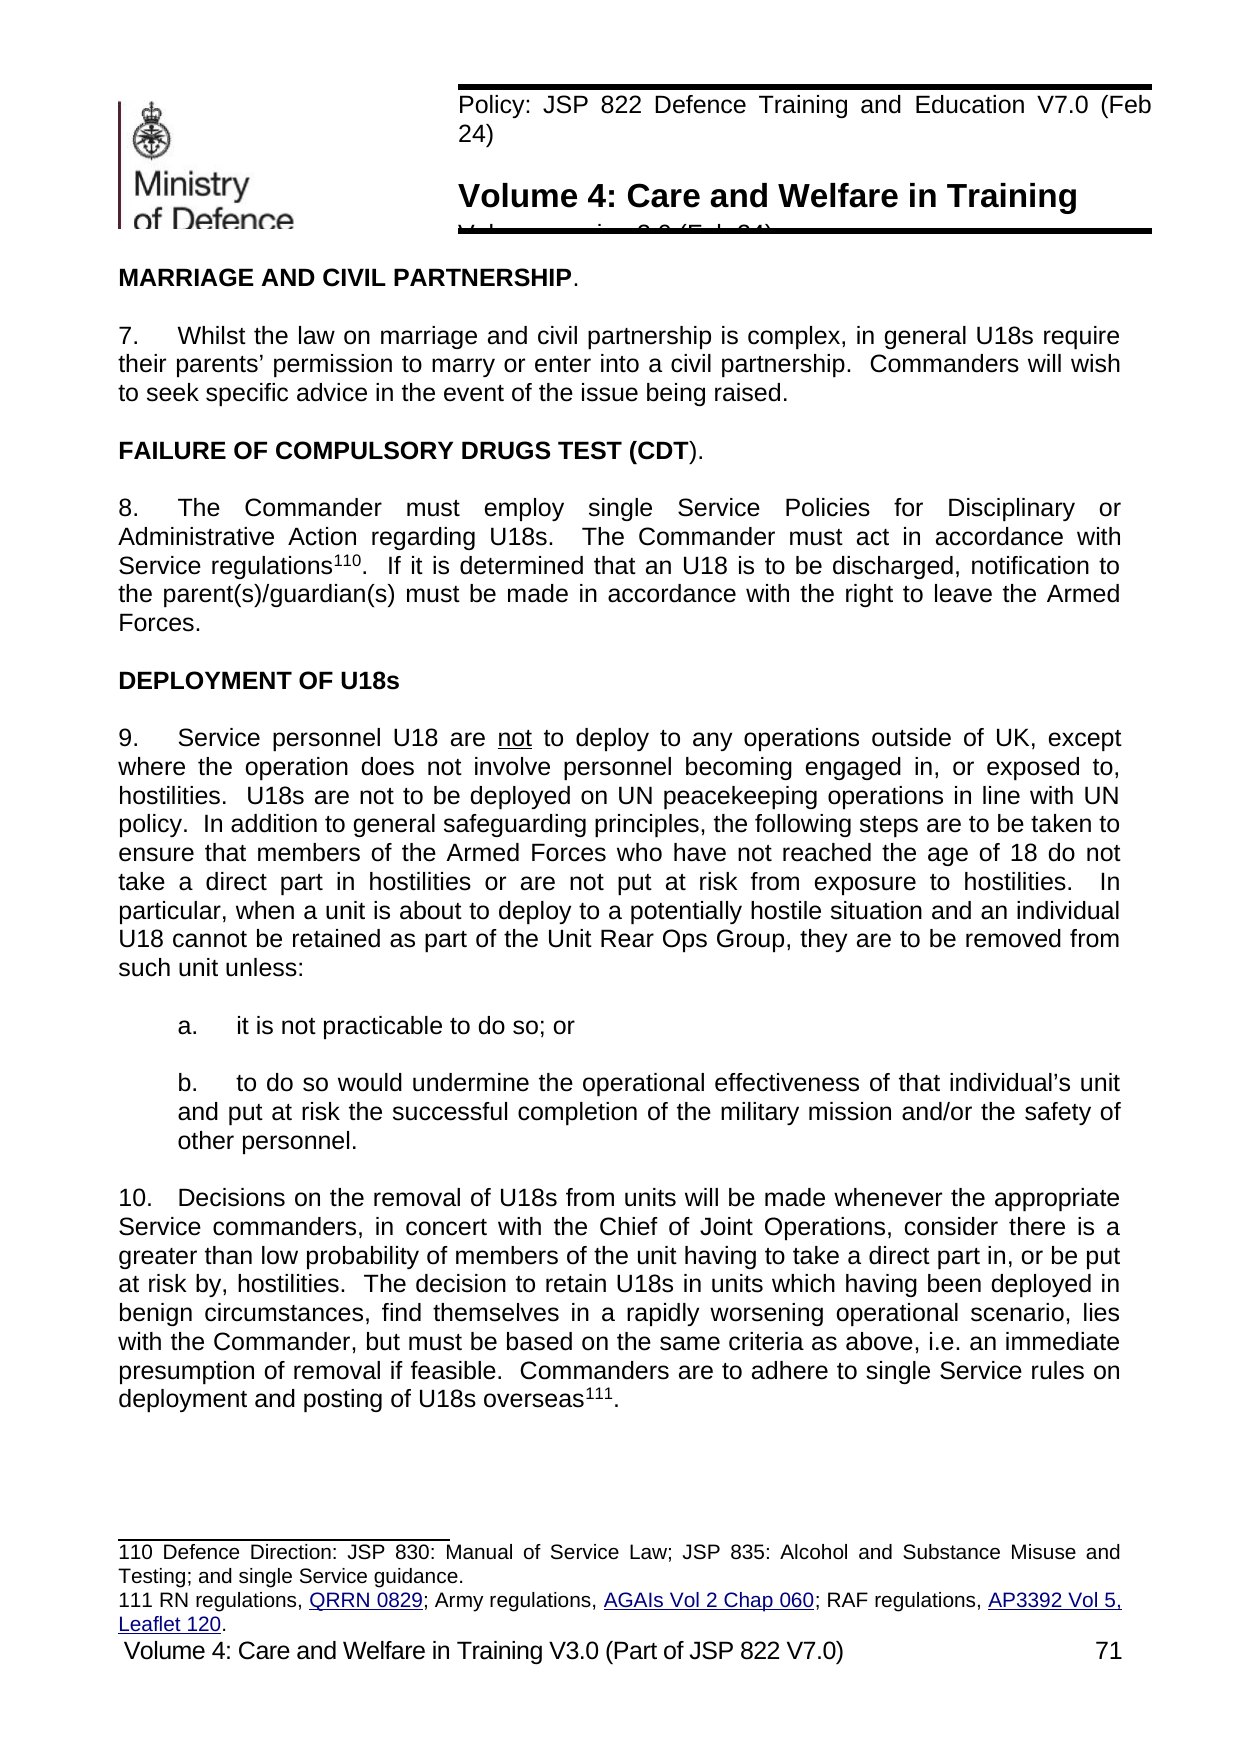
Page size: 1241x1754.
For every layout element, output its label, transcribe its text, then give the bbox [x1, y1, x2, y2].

list Decisions on the removal of U18s from units will be made whenever the appropriate Service commanders, in concert with the Chief of Joint Operations, consider there is a greater than low probability of members of the unit having to take a direct part in, or be put at risk by, hostilities. The decision to retain U18s in units which having been deployed in benign circumstances, find themselves in a rapidly worsening operational scenario, lies with the Commander, but must be based on the same criteria as above, i.e. an immediate presumption of removal if feasible. Commanders are to adhere to single Service rules on deployment and posting of U18s overseas. [118, 1183, 1122, 1413]
text b. to do so would undermine the operational effectiveness of that individual’s unit and put at risk the successful completion of the military mission and/or the safety of other personnel. [177, 1068, 1122, 1154]
text a. it is not practicable to do so; or [177, 1011, 1122, 1039]
text DEPLOYMENT OF U18s [118, 666, 1122, 694]
list Whilst the law on marriage and civil partnership is complex, in general U18s require their parents’ permission to marry or enter into a civil partnership. Commanders will wish to seek specific advice in the event of the issue being raised. [118, 321, 1122, 407]
list RN regulations, QRRN 0829; Army regulations, AGAIs Vol 2 Chap 060; RAF regulations, AP3392 Vol 5, Leaflet 120. [118, 1588, 1122, 1636]
list Defence Direction: JSP 830: Manual of Service Law; JSP 835: Alcohol and Substance Misuse and Testing; and single Service guidance. [118, 1540, 1122, 1588]
list Service personnel U18 are not to deploy to any operations outside of UK, except where the operation does not involve personnel becoming engaged in, or exposed to, hostilities. U18s are not to be deployed on UN peacekeeping operations in line with UN policy. In addition to general safeguarding principles, the following steps are to be taken to ensure that members of the Armed Forces who have not reached the age of 18 do not take a direct part in hostilities or are not put at risk from exposure to hostilities. In particular, when a unit is about to deploy to a potentially hostile situation and an individual U18 cannot be retained as part of the Unit Rear Ops Group, they are to be removed from such unit unless: [118, 723, 1122, 982]
text Marriage and civil partnership. [118, 263, 1122, 292]
list The Commander must employ single Service Policies for Disciplinary or Administrative Action regarding U18s. The Commander must act in accordance with Service regulations. If it is determined that an U18 is to be discharged, notification to the parent(s)/guardian(s) must be made in accordance with the right to leave the Armed Forces. [118, 493, 1122, 637]
text Failure of Compulsory Drugs Test (CDT). [118, 436, 1122, 464]
